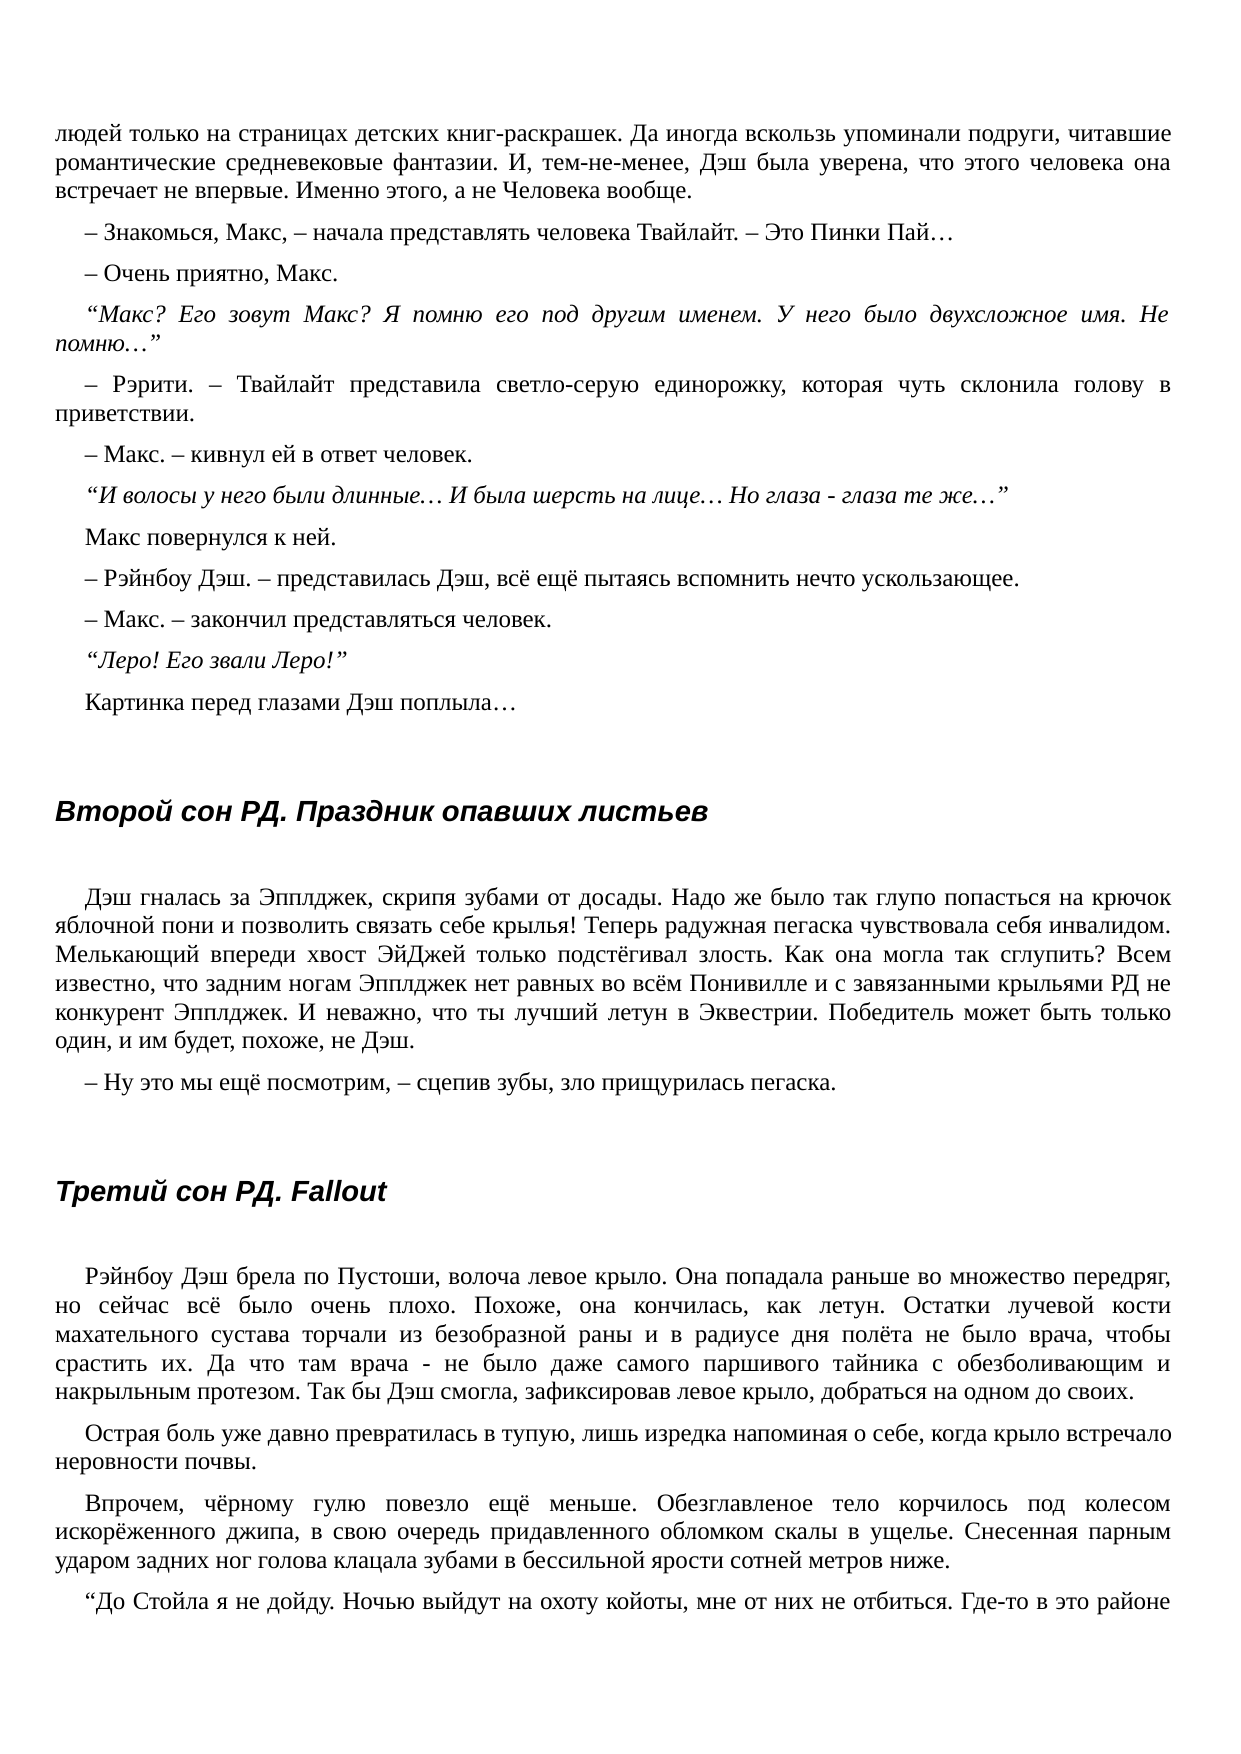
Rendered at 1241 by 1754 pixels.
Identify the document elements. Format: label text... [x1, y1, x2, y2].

text Впрочем, чёрному гулю повезло ещё меньше. Обезглавленое тело корчилось под колесом искорёженного джипа, в свою очередь придавленного обломком скалы в ущелье. Снесенная парным ударом задних ног голова клацала зубами в бессильной ярости сотней метров ниже. [55, 1488, 1172, 1574]
text Рэйнбоу Дэш брела по Пустоши, волоча левое крыло. Она попадала раньше во множество передряг, но сейчас всё было очень плохо. Похоже, она кончилась, как летун. Остатки лучевой кости махательного сустава торчали из безобразной раны и в радиусе дня полёта не было врача, чтобы срастить их. Да что там врача - не было даже самого паршивого тайника с обезболивающим и накрыльным протезом. Так бы Дэш смогла, зафиксировав левое крыло, добраться на одном до своих. [55, 1261, 1172, 1405]
text – Макс. – закончил представляться человек. [55, 604, 1172, 633]
subtitle Третий сон РД. Fallout [55, 1174, 1172, 1208]
text “И волосы у него были длинные… И была шерсть на лице… Но глаза - глаза те же…” [55, 481, 1172, 509]
text “Леро! Его звали Леро!” [55, 646, 1172, 674]
text – Очень приятно, Макс. [55, 258, 1172, 287]
text – Рэрити. – Твайлайт представила светло-серую единорожку, которая чуть склонила голову в приветствии. [55, 369, 1172, 427]
text Дэш гналась за Эпплджек, скрипя зубами от досады. Надо же было так глупо попасться на крючок яблочной пони и позволить связать себе крылья! Теперь радужная пегаска чувствовала себя инвалидом. Мелькающий впереди хвост ЭйДжей только подстёгивал злость. Как она могла так сглупить? Всем известно, что задним ногам Эпплджек нет равных во всём Понивилле и с завязанными крыльями РД не конкурент Эпплджек. И неважно, что ты лучший летун в Эквестрии. Победитель может быть только один, и им будет, похоже, не Дэш. [55, 882, 1172, 1054]
text людей только на страницах детских книг-раскрашек. Да иногда вскользь упоминали подруги, читавшие романтические средневековые фантазии. И, тем-не-менее, Дэш была уверена, что этого человека она встречает не впервые. Именно этого, а не Человека вообще. [55, 118, 1172, 204]
text – Рэйнбоу Дэш. – представилась Дэш, всё ещё пытаясь вспомнить нечто ускользающее. [55, 563, 1172, 592]
text Макс повернулся к ней. [55, 522, 1172, 551]
subtitle Второй сон РД. Праздник опавших листьев [55, 794, 1172, 828]
text Острая боль уже давно превратилась в тупую, лишь изредка напоминая о себе, когда крыло встречало неровности почвы. [55, 1418, 1172, 1475]
text “До Стойла я не дойду. Ночью выйдут на охоту койоты, мне от них не отбиться. Где-то в это районе [55, 1586, 1172, 1615]
text “Макс? Его зовут Макс? Я помню его под другим именем. У него было двухсложное имя. Не помню…” [55, 299, 1172, 357]
text – Ну это мы ещё посмотрим, – сцепив зубы, зло прищурилась пегаска. [55, 1067, 1172, 1095]
text – Макс. – кивнул ей в ответ человек. [55, 439, 1172, 468]
text – Знакомься, Макс, – начала представлять человека Твайлайт. – Это Пинки Пай… [55, 217, 1172, 246]
text Картинка перед глазами Дэш поплыла… [55, 687, 1172, 716]
